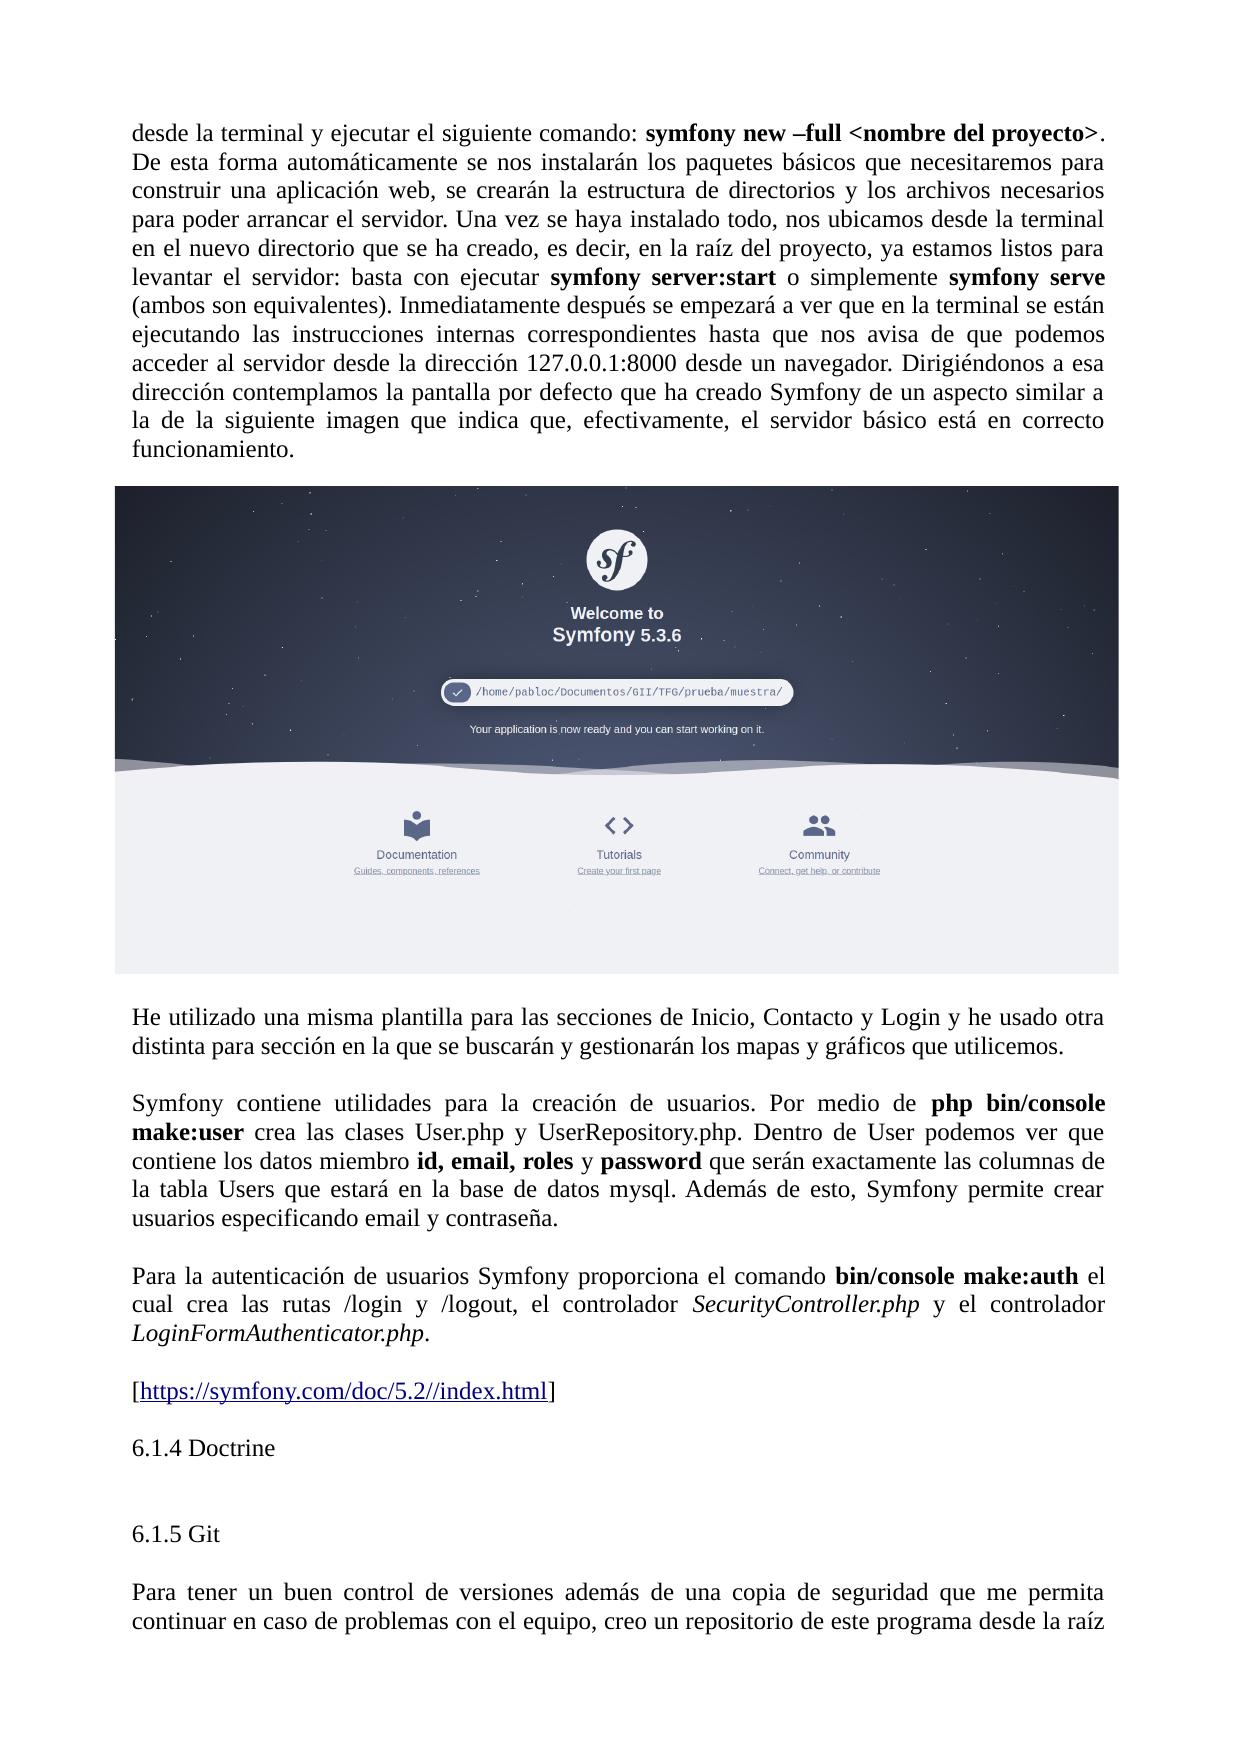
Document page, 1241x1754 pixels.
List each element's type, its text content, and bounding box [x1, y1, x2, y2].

picture [114, 486, 1119, 974]
text Para tener un buen control de versiones además de una copia de seguridad que me permita continuar en caso de problemas con el equipo, creo un repositorio de este programa desde la raíz [132, 1577, 1106, 1634]
text desde la terminal y ejecutar el siguiente comando: symfony new –full <nombre del proyecto>. De esta forma automáticamente se nos instalarán los paquetes básicos que necesitaremos para construir una aplicación web, se crearán la estructura de directorios y los archivos necesarios para poder arrancar el servidor. Una vez se haya instalado todo, nos ubicamos desde la terminal en el nuevo directorio que se ha creado, es decir, en la raíz del proyecto, ya estamos listos para levantar el servidor: basta con ejecutar symfony server:start o simplemente symfony serve (ambos son equivalentes). Inmediatamente después se empezará a ver que en la terminal se están ejecutando las instrucciones internas correspondientes hasta que nos avisa de que podemos acceder al servidor desde la dirección 127.0.0.1:8000 desde un navegador. Dirigiéndonos a esa dirección contemplamos la pantalla por defecto que ha creado Symfony de un aspecto similar a la de la siguiente imagen que indica que, efectivamente, el servidor básico está en correcto funcionamiento. [132, 118, 1106, 463]
text [https://symfony.com/doc/5.2//index.html] [132, 1376, 1106, 1404]
text He utilizado una misma plantilla para las secciones de Inicio, Contacto y Login y he usado otra distinta para sección en la que se buscarán y gestionarán los mapas y gráficos que utilicemos. [132, 1002, 1106, 1059]
text Para la autenticación de usuarios Symfony proporciona el comando bin/console make:auth el cual crea las rutas /login y /logout, el controlador SecurityController.php y el controlador LoginFormAuthenticator.php. [132, 1261, 1106, 1347]
text 6.1.4 Doctrine [132, 1433, 1106, 1462]
text Symfony contiene utilidades para la creación de usuarios. Por medio de php bin/console make:user crea las clases User.php y UserRepository.php. Dentro de User podemos ver que contiene los datos miembro id, email, roles y password que serán exactamente las columnas de la tabla Users que estará en la base de datos mysql. Además de esto, Symfony permite crear usuarios especificando email y contraseña. [132, 1088, 1106, 1232]
text 6.1.5 Git [132, 1519, 1106, 1548]
